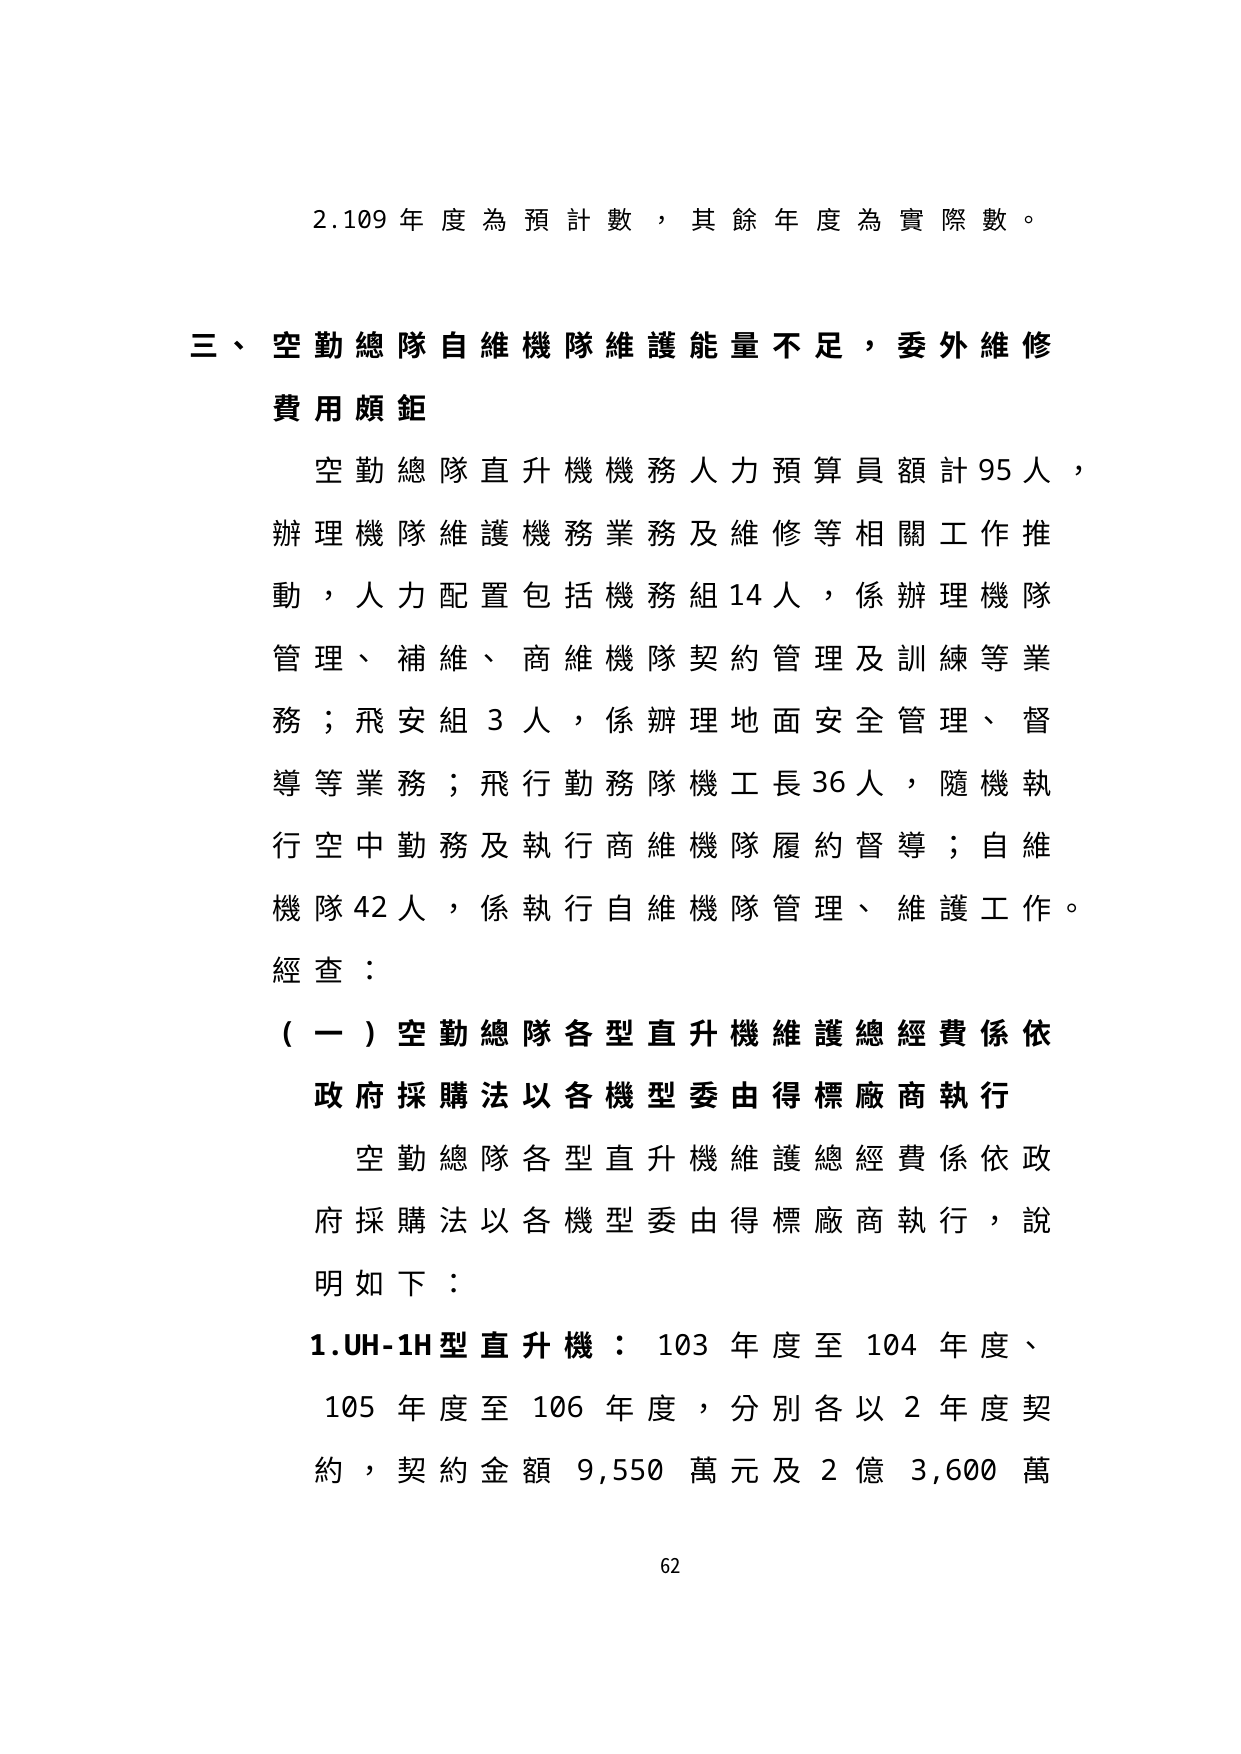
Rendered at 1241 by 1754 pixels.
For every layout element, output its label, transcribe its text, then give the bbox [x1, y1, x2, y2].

text (一)空勤總隊各型直升機維護總經費係依政府採購法以各機型委由得標廠商執行 [242, 990, 1058, 1115]
text 三、空勤總隊自維機隊維護能量不足，委外維修費用頗鉅 [183, 302, 1058, 427]
text 2.109年度為預計數，其餘年度為實際數。 [241, 177, 1058, 240]
text 空勤總隊直升機機務人力預算員額計95人，辦理機隊維護機務業務及維修等相關工作推動，人力配置包括機務組14人，係辦理機隊管理、補維、商維機隊契約管理及訓練等業務；飛安組3人，係辧理地面安全管理、督導等業務；飛行勤務隊機工長36人，隨機執行空中勤務及執行商維機隊履約督導；自維機隊42人，係執行自維機隊管理、維護工作。經查： [242, 427, 1058, 990]
text 1.UH-1H型直升機：103年度至104年度、105年度至106年度，分別各以2年度契約，契約金額9,550萬元及2億3,600萬 [271, 1302, 1058, 1490]
text 空勤總隊各型直升機維護總經費係依政府採購法以各機型委由得標廠商執行，說明如下： [271, 1115, 1058, 1302]
